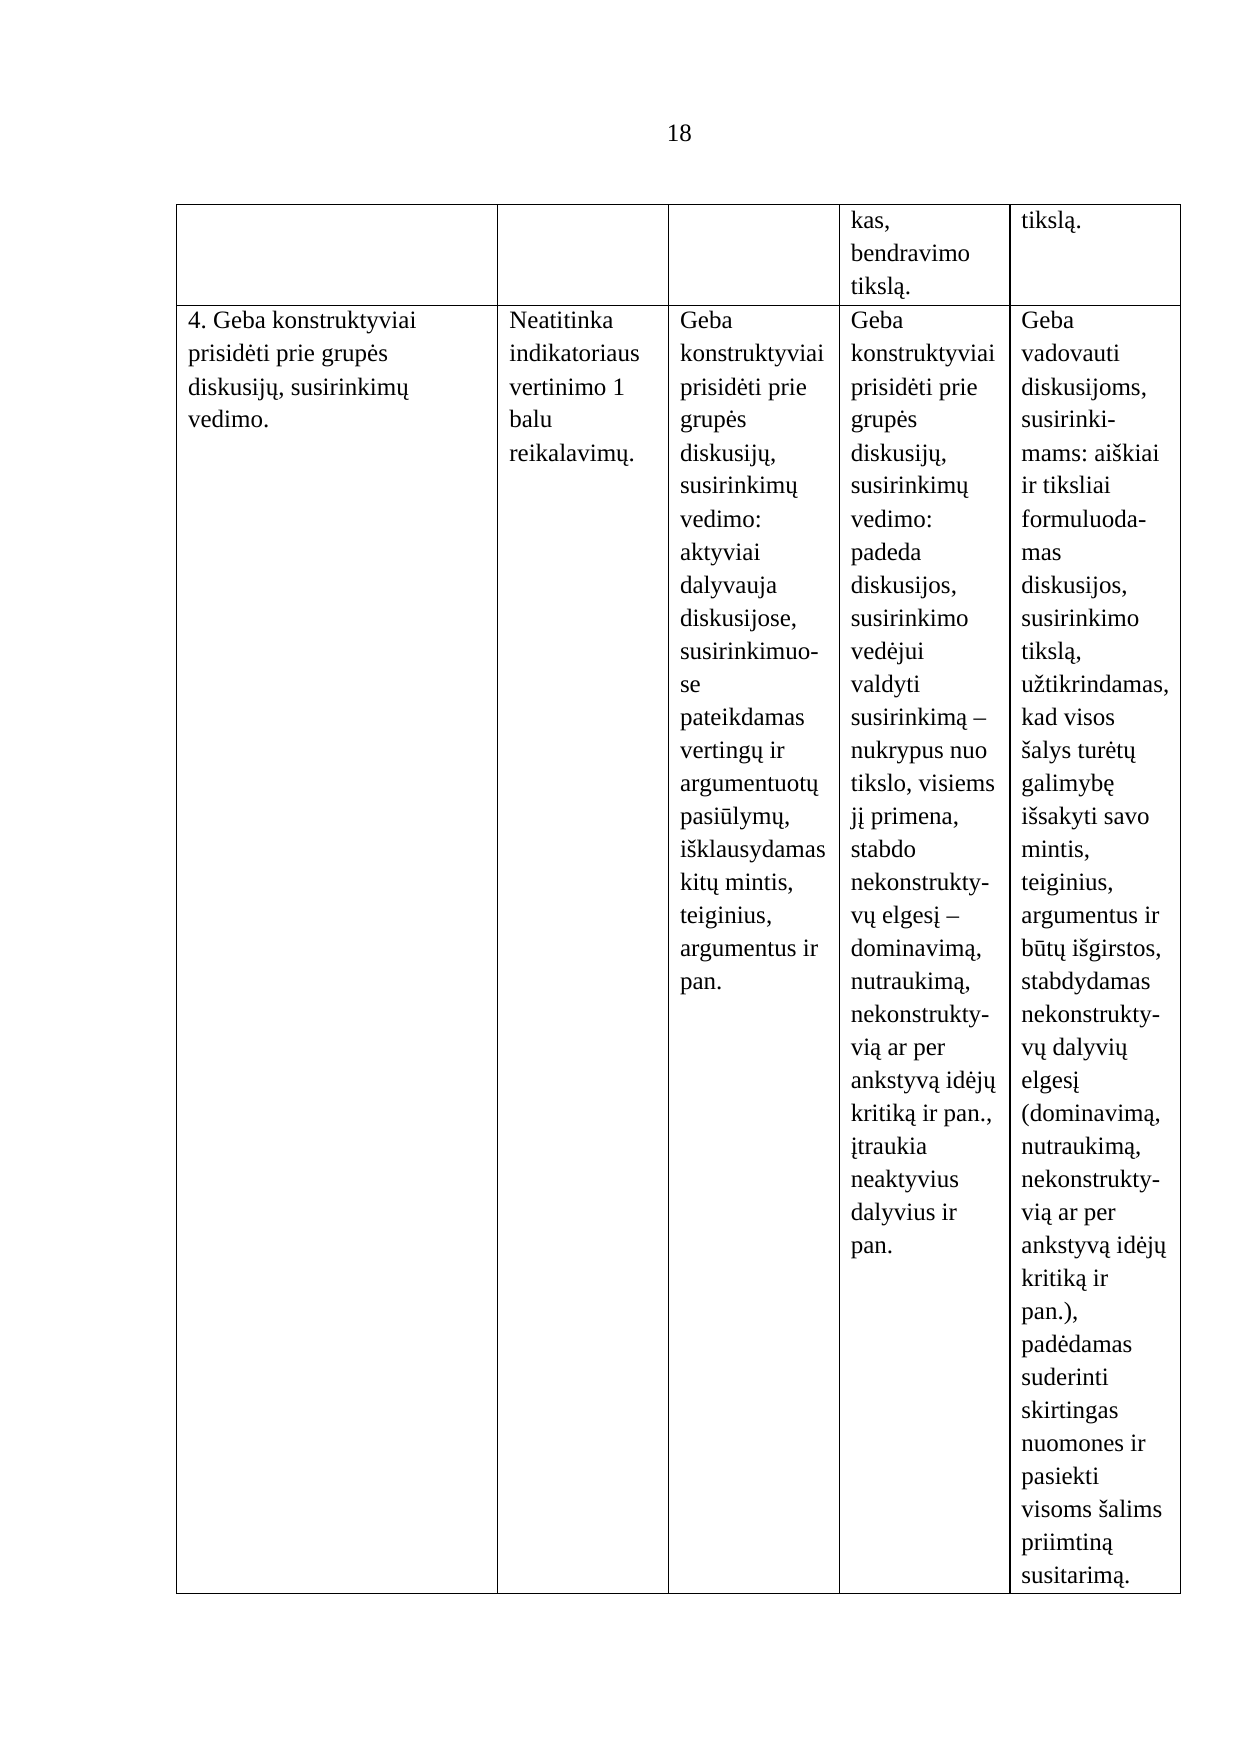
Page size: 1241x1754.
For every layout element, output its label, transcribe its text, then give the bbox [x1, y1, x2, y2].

table_cell tikslą. [1011, 205, 1180, 304]
table_cell [669, 205, 839, 304]
table_cell Geba vadovauti diskusijoms, susirinki-mams: aiškiai ir tiksliai formuluoda-mas diskusijos, susirinkimo tikslą, užtikrindamas, kad visos šalys turėtų galimybę išsakyti savo mintis, teiginius, argumentus ir būtų išgirstos, stabdydamas nekonstrukty-vų dalyvių elgesį (dominavimą, nutraukimą, nekonstrukty-vią ar per ankstyvą idėjų kritiką ir pan.), padėdamas suderinti skirtingas nuomones ir pasiekti visoms šalims priimtiną susitarimą. [1011, 306, 1180, 1593]
table_cell Geba konstruktyviai prisidėti prie grupės diskusijų, susirinkimų vedimo: padeda diskusijos, susirinkimo vedėjui valdyti susirinkimą – nukrypus nuo tikslo, visiems jį primena, stabdo nekonstrukty-vų elgesį – dominavimą, nutraukimą, nekonstrukty-vią ar per ankstyvą idėjų kritiką ir pan., įtraukia neaktyvius dalyvius ir pan. [840, 306, 1009, 1593]
table_cell kas, bendravimo tikslą. [840, 205, 1009, 304]
table_cell Neatitinka indikatoriaus vertinimo 1 balu reikalavimų. [498, 306, 668, 1593]
table_cell Geba konstruktyviai prisidėti prie grupės diskusijų, susirinkimų vedimo: aktyviai dalyvauja diskusijose, susirinkimuo-se pateikdamas vertingų ir argumentuotų pasiūlymų, išklausydamas kitų mintis, teiginius, argumentus ir pan. [669, 306, 839, 1593]
table_cell 4. Geba konstruktyviai prisidėti prie grupės diskusijų, susirinkimų vedimo. [177, 306, 497, 1593]
table_cell [177, 205, 497, 304]
table_cell [498, 205, 668, 304]
